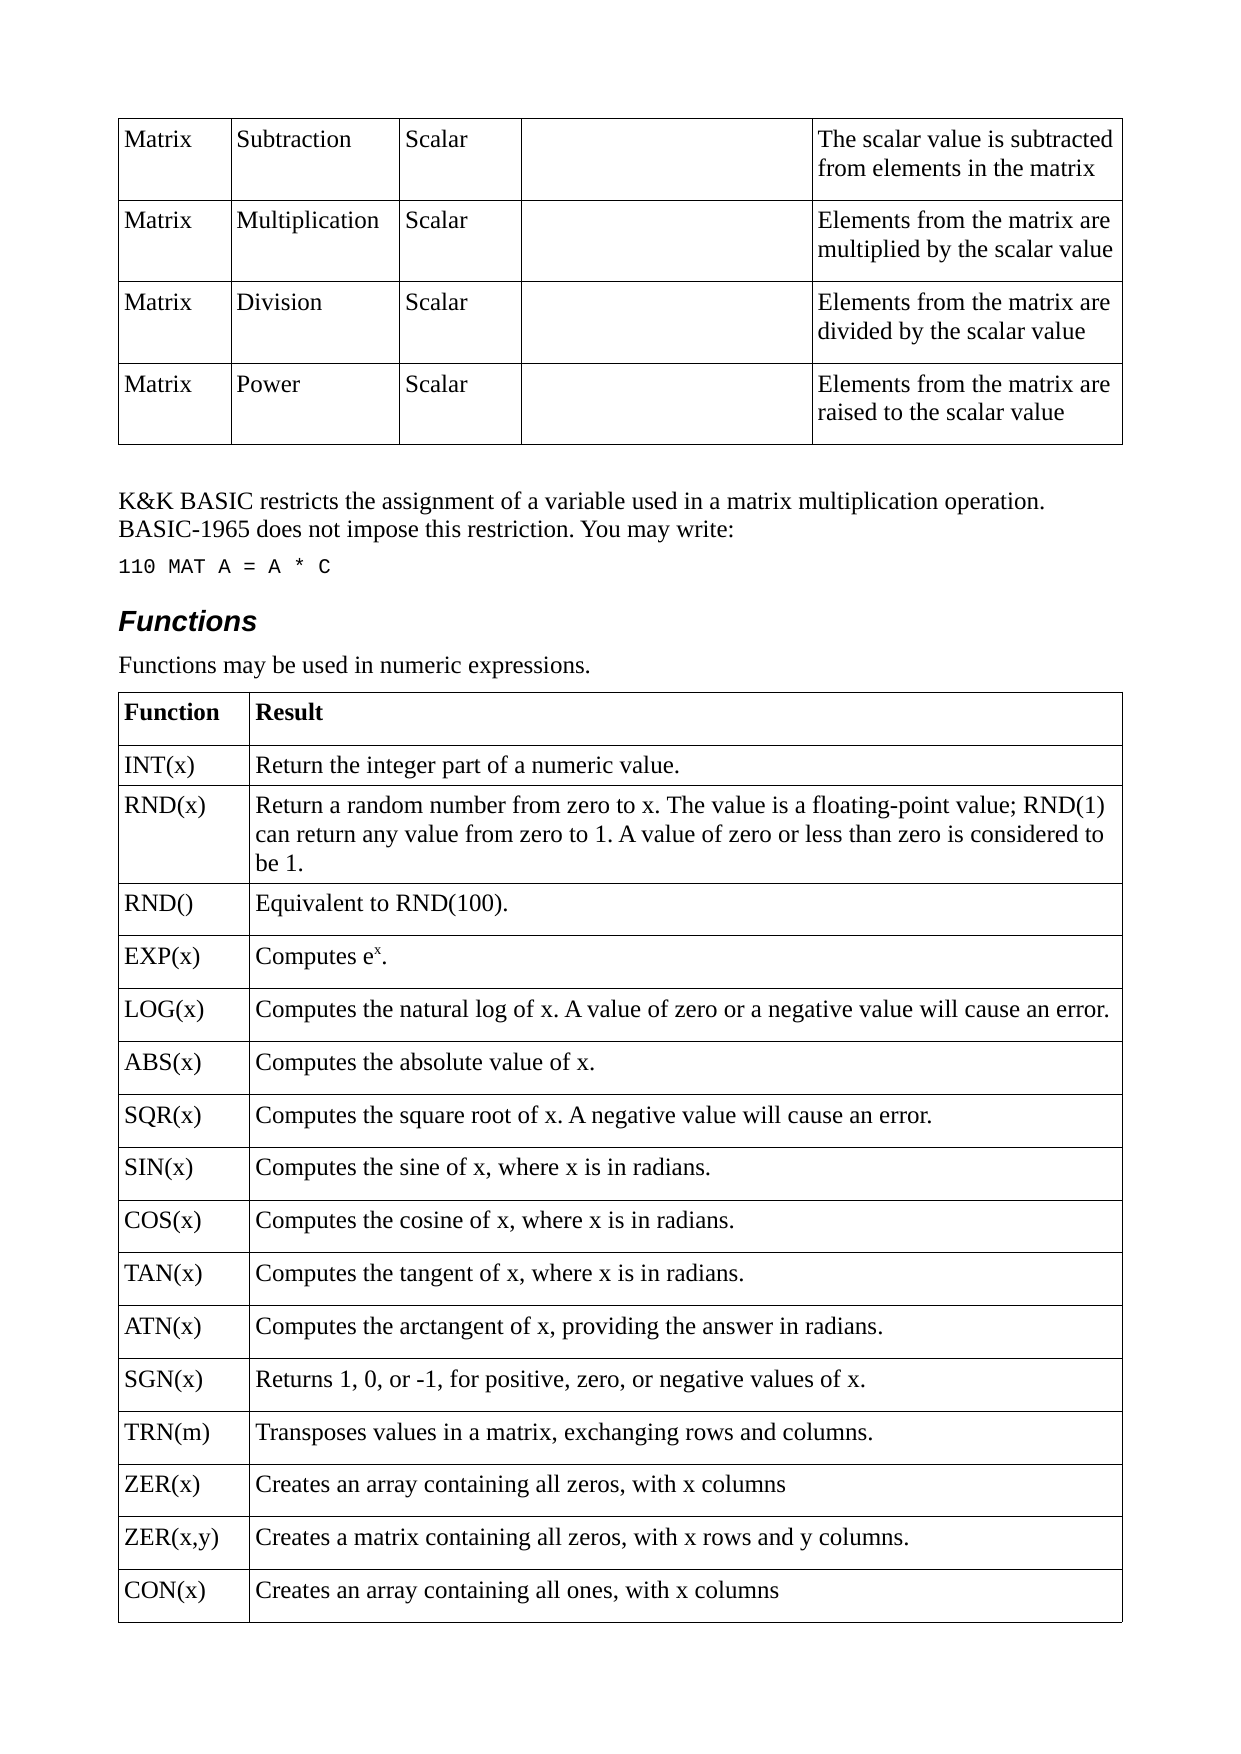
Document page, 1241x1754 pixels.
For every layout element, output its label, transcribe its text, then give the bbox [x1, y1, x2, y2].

table_cell Matrix [119, 282, 231, 363]
table_cell RND() [119, 884, 249, 935]
table_cell Elements from the matrix are raised to the scalar value [813, 364, 1122, 444]
table_cell Computes the arctangent of x, providing the answer in radians. [250, 1306, 1122, 1358]
table_cell TRN(m) [119, 1412, 249, 1463]
table_cell ABS(x) [119, 1042, 249, 1094]
table_cell Computes the natural log of x. A value of zero or a negative value will cause an error. [250, 989, 1122, 1041]
table_cell [522, 119, 812, 200]
table_cell TAN(x) [119, 1253, 249, 1305]
table_cell Computes the absolute value of x. [250, 1042, 1122, 1094]
text 110 MAT A = A * C [118, 556, 1122, 579]
table_cell Division [232, 282, 399, 363]
table_cell SIN(x) [119, 1148, 249, 1199]
table_cell Creates an array containing all ones, with x columns [250, 1570, 1122, 1622]
table_header Function [119, 693, 249, 744]
table_cell [522, 364, 812, 444]
table_cell ZER(x,y) [119, 1517, 249, 1569]
table_cell Computes the sine of x, where x is in radians. [250, 1148, 1122, 1199]
table_cell Returns 1, 0, or -1, for positive, zero, or negative values of x. [250, 1359, 1122, 1411]
table_cell INT(x) [119, 746, 249, 785]
table_cell Computes the square root of x. A negative value will cause an error. [250, 1095, 1122, 1147]
table_cell Creates a matrix containing all zeros, with x rows and y columns. [250, 1517, 1122, 1569]
table_cell The scalar value is subtracted from elements in the matrix [813, 119, 1122, 200]
table_cell Equivalent to RND(100). [250, 884, 1122, 935]
table_cell [522, 282, 812, 363]
table_header Result [250, 693, 1122, 744]
table_cell Return a random number from zero to x. The value is a floating-point value; RND(1) can return any value from zero to 1. A value of zero or less than zero is considered to be 1. [250, 786, 1122, 883]
table_cell [522, 201, 812, 281]
table_cell LOG(x) [119, 989, 249, 1041]
table_cell EXP(x) [119, 936, 249, 988]
table_cell Scalar [400, 282, 521, 363]
table_cell Matrix [119, 364, 231, 444]
table_cell Scalar [400, 201, 521, 281]
table_cell Transposes values in a matrix, exchanging rows and columns. [250, 1412, 1122, 1463]
table_cell CON(x) [119, 1570, 249, 1622]
table_cell RND(x) [119, 786, 249, 883]
table_cell Matrix [119, 201, 231, 281]
text Functions may be used in numeric expressions. [118, 650, 1122, 679]
table_cell Scalar [400, 119, 521, 200]
table_cell SGN(x) [119, 1359, 249, 1411]
table_cell Scalar [400, 364, 521, 444]
table_cell Subtraction [232, 119, 399, 200]
subtitle Functions [118, 604, 1122, 638]
table_cell Computes the cosine of x, where x is in radians. [250, 1201, 1122, 1252]
table_cell Elements from the matrix are divided by the scalar value [813, 282, 1122, 363]
table_cell Creates an array containing all zeros, with x columns [250, 1465, 1122, 1516]
text K&K BASIC restricts the assignment of a variable used in a matrix multiplication operation. BASIC-1965 does not impose this restriction. You may write: [118, 486, 1122, 543]
table_cell Power [232, 364, 399, 444]
table_cell Matrix [119, 119, 231, 200]
table_cell ZER(x) [119, 1465, 249, 1516]
table_cell Multiplication [232, 201, 399, 281]
table_cell Computes the tangent of x, where x is in radians. [250, 1253, 1122, 1305]
table_cell Elements from the matrix are multiplied by the scalar value [813, 201, 1122, 281]
table_cell Return the integer part of a numeric value. [250, 746, 1122, 785]
table_cell ATN(x) [119, 1306, 249, 1358]
table_cell Computes ex. [250, 936, 1122, 988]
table_cell COS(x) [119, 1201, 249, 1252]
table_cell SQR(x) [119, 1095, 249, 1147]
